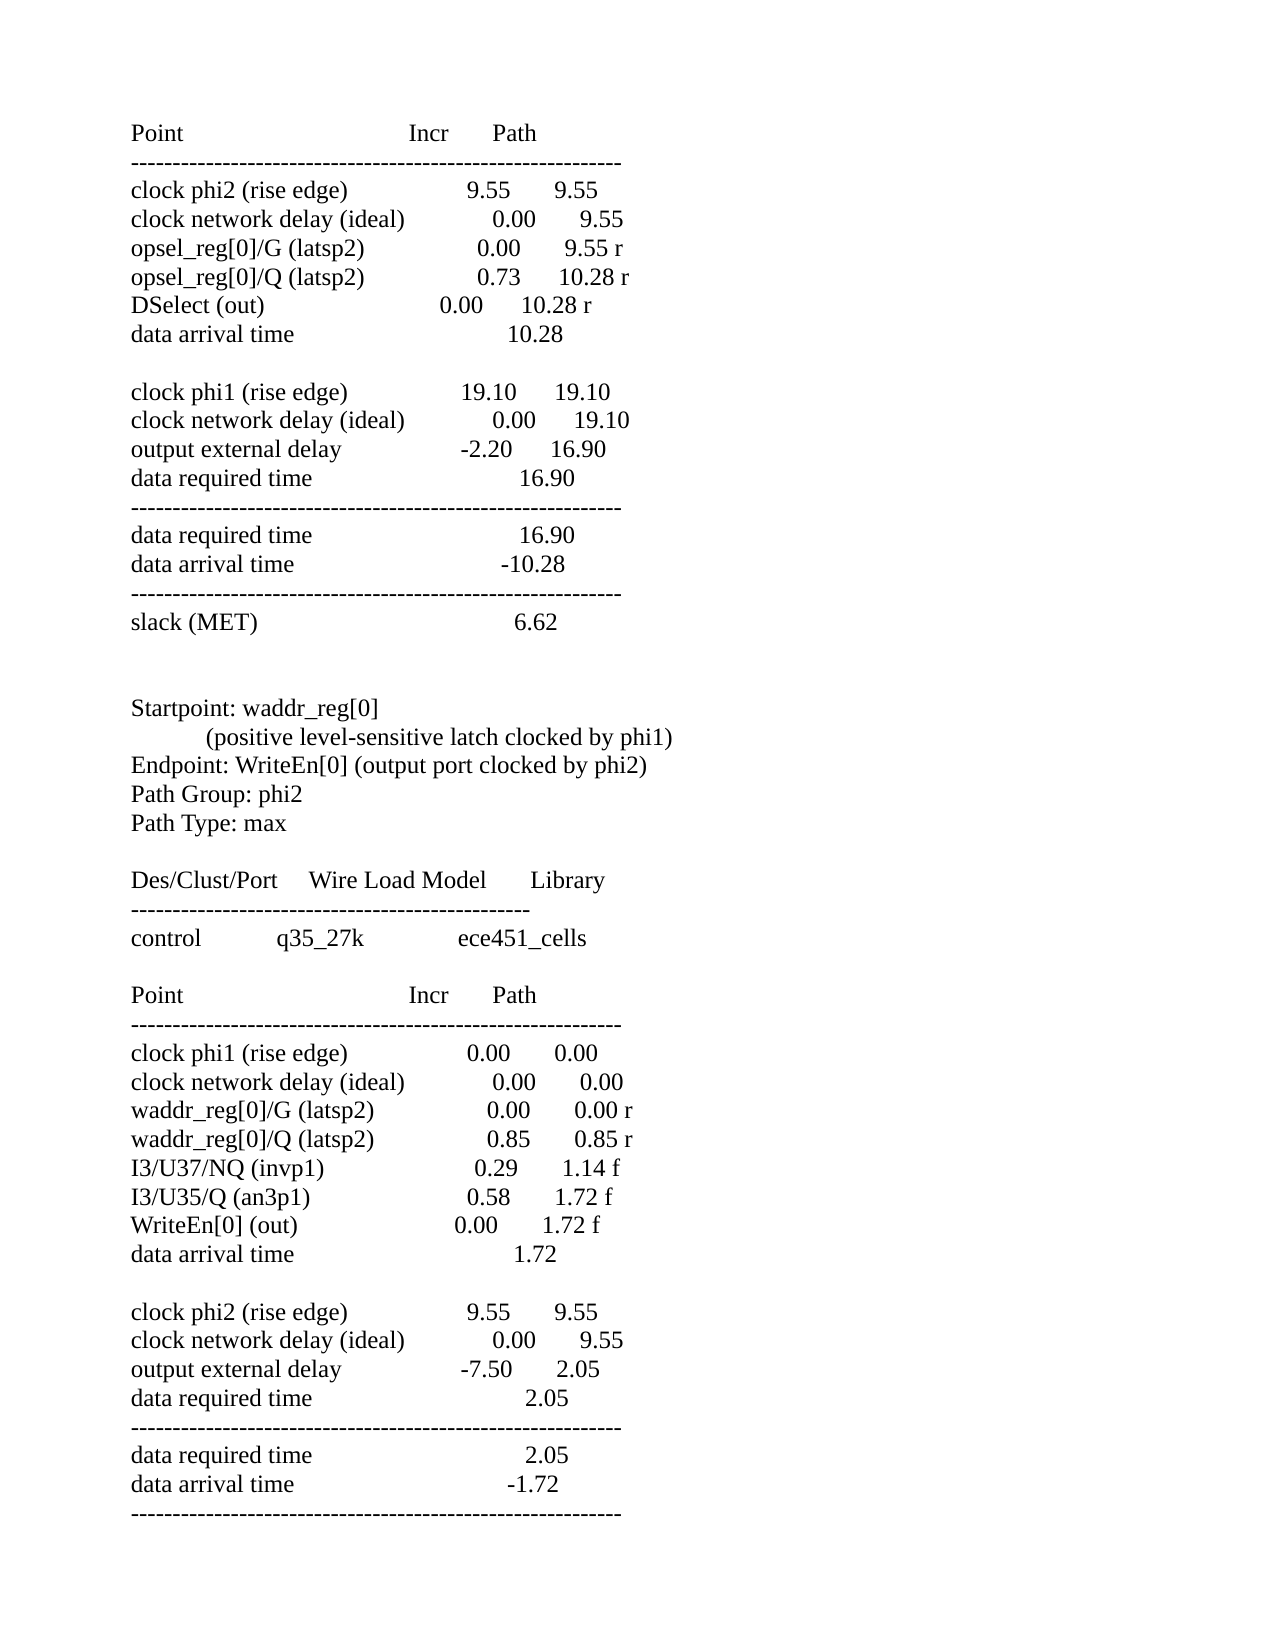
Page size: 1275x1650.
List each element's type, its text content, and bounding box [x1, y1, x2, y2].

text clock network delay (ideal) 0.00 19.10 [118, 406, 1157, 434]
text ----------------------------------------------------------- [118, 578, 1157, 607]
text data required time 2.05 [118, 1383, 1157, 1412]
text slack (MET) 6.62 [118, 607, 1157, 636]
text clock network delay (ideal) 0.00 9.55 [118, 204, 1157, 233]
text data arrival time 10.28 [118, 319, 1157, 348]
text clock phi1 (rise edge) 19.10 19.10 [118, 377, 1157, 406]
text Point Incr Path [118, 981, 1157, 1009]
text Endpoint: WriteEn[0] (output port clocked by phi2) [118, 751, 1157, 779]
text ----------------------------------------------------------- [118, 1009, 1157, 1038]
text clock phi2 (rise edge) 9.55 9.55 [118, 1297, 1157, 1326]
text I3/U35/Q (an3p1) 0.58 1.72 f [118, 1182, 1157, 1211]
text ----------------------------------------------------------- [118, 492, 1157, 521]
text I3/U37/NQ (invp1) 0.29 1.14 f [118, 1153, 1157, 1182]
text DSelect (out) 0.00 10.28 r [118, 291, 1157, 319]
text clock network delay (ideal) 0.00 9.55 [118, 1326, 1157, 1354]
text control q35_27k ece451_cells [118, 923, 1157, 952]
text Des/Clust/Port Wire Load Model Library [118, 866, 1157, 894]
text data arrival time -10.28 [118, 549, 1157, 578]
text data arrival time 1.72 [118, 1239, 1157, 1268]
text waddr_reg[0]/G (latsp2) 0.00 0.00 r [118, 1096, 1157, 1124]
text Startpoint: waddr_reg[0] [118, 693, 1157, 722]
text ----------------------------------------------------------- [118, 1412, 1157, 1441]
text clock phi2 (rise edge) 9.55 9.55 [118, 176, 1157, 204]
text clock network delay (ideal) 0.00 0.00 [118, 1067, 1157, 1096]
text data required time 16.90 [118, 463, 1157, 492]
text data required time 2.05 [118, 1441, 1157, 1469]
text ------------------------------------------------ [118, 894, 1157, 923]
text clock phi1 (rise edge) 0.00 0.00 [118, 1038, 1157, 1067]
text output external delay -2.20 16.90 [118, 434, 1157, 463]
text output external delay -7.50 2.05 [118, 1354, 1157, 1383]
text (positive level-sensitive latch clocked by phi1) [118, 722, 1157, 751]
text WriteEn[0] (out) 0.00 1.72 f [118, 1211, 1157, 1239]
text ----------------------------------------------------------- [118, 147, 1157, 176]
text ----------------------------------------------------------- [118, 1498, 1157, 1527]
text opsel_reg[0]/G (latsp2) 0.00 9.55 r [118, 233, 1157, 262]
text Point Incr Path [118, 118, 1157, 147]
text Path Group: phi2 [118, 779, 1157, 808]
text data arrival time -1.72 [118, 1469, 1157, 1498]
text opsel_reg[0]/Q (latsp2) 0.73 10.28 r [118, 262, 1157, 291]
text waddr_reg[0]/Q (latsp2) 0.85 0.85 r [118, 1124, 1157, 1153]
text data required time 16.90 [118, 521, 1157, 549]
text Path Type: max [118, 808, 1157, 837]
